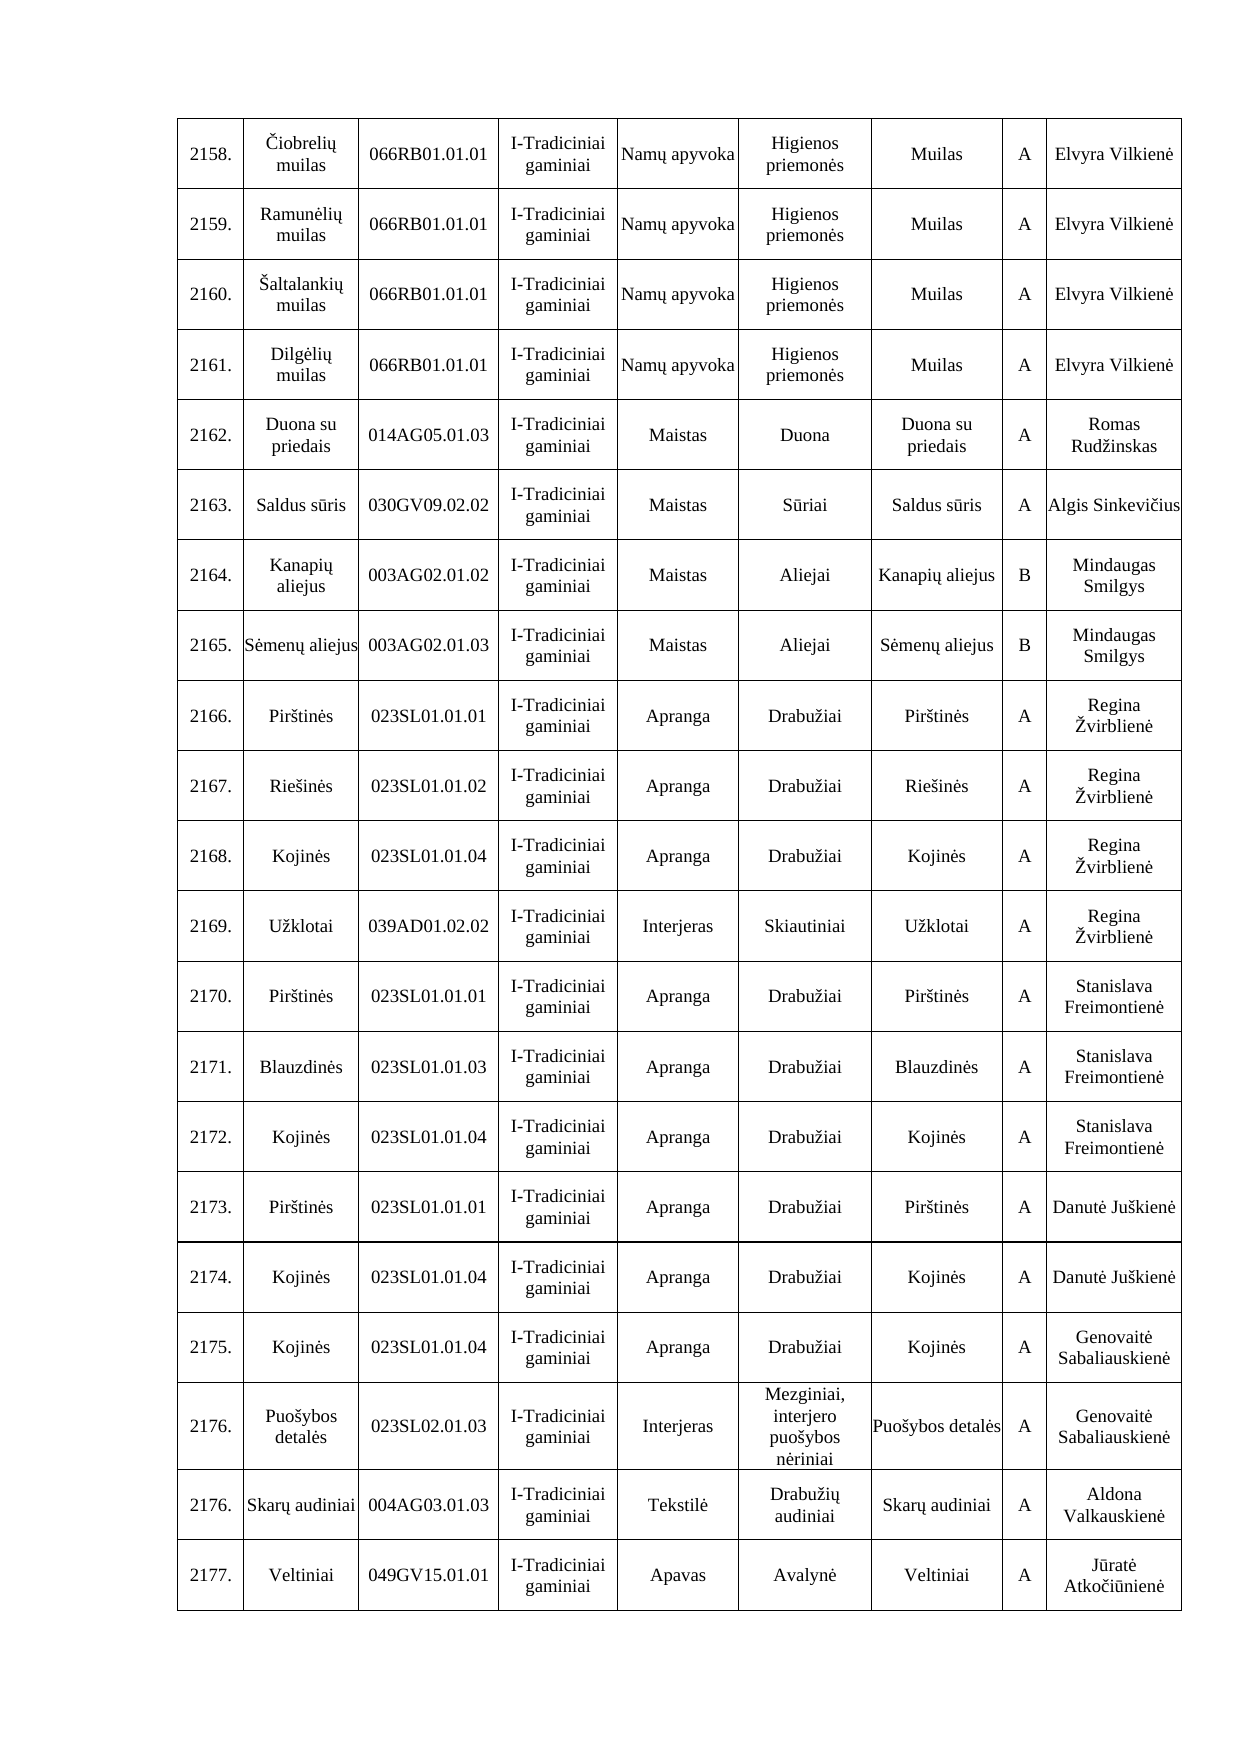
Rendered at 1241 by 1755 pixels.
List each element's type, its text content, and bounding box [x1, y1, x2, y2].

table_cell Genovaitė Sabaliauskienė [1047, 1313, 1181, 1382]
table_cell Riešinės [244, 751, 358, 820]
table_cell Avalynė [739, 1540, 871, 1609]
table_cell I-Tradiciniai gaminiai [499, 751, 617, 820]
table_cell Dilgėlių muilas [244, 330, 358, 399]
table_cell I-Tradiciniai gaminiai [499, 962, 617, 1031]
table_cell Skarų audiniai [244, 1470, 358, 1539]
table_cell Ramunėlių muilas [244, 189, 358, 258]
table_cell 023SL01.01.04 [359, 1243, 498, 1312]
table_cell A [1003, 1172, 1046, 1241]
table_cell I-Tradiciniai gaminiai [499, 681, 617, 750]
table_cell 049GV15.01.01 [359, 1540, 498, 1609]
table_cell 2163. [178, 470, 243, 539]
table_cell A [1003, 821, 1046, 890]
table_cell 066RB01.01.01 [359, 189, 498, 258]
table_cell Stanislava Freimontienė [1047, 962, 1181, 1031]
table_cell 066RB01.01.01 [359, 330, 498, 399]
table_cell A [1003, 119, 1046, 188]
table_cell A [1003, 1243, 1046, 1312]
table_cell 2159. [178, 189, 243, 258]
table_cell Apranga [618, 1172, 738, 1241]
table_cell Apranga [618, 1102, 738, 1171]
table_cell Pirštinės [872, 962, 1002, 1031]
table_cell A [1003, 681, 1046, 750]
table_cell Apranga [618, 1243, 738, 1312]
table_cell I-Tradiciniai gaminiai [499, 1102, 617, 1171]
table_cell 023SL01.01.04 [359, 821, 498, 890]
table_cell I-Tradiciniai gaminiai [499, 1540, 617, 1609]
table_cell Elvyra Vilkienė [1047, 330, 1181, 399]
table_cell 2172. [178, 1102, 243, 1171]
table_cell Pirštinės [872, 1172, 1002, 1241]
table_cell Puošybos detalės [872, 1383, 1002, 1469]
table_cell Duona su priedais [872, 400, 1002, 469]
table_cell 004AG03.01.03 [359, 1470, 498, 1539]
table_cell 2162. [178, 400, 243, 469]
table_cell Kojinės [244, 1243, 358, 1312]
table_cell 2168. [178, 821, 243, 890]
table_cell Maistas [618, 540, 738, 609]
table_cell 2161. [178, 330, 243, 399]
table_cell Mindaugas Smilgys [1047, 611, 1181, 680]
table_cell Kojinės [872, 1102, 1002, 1171]
table_cell Maistas [618, 400, 738, 469]
table_cell Aldona Valkauskienė [1047, 1470, 1181, 1539]
table_cell Veltiniai [244, 1540, 358, 1609]
table_cell I-Tradiciniai gaminiai [499, 119, 617, 188]
table_cell A [1003, 470, 1046, 539]
table_cell Riešinės [872, 751, 1002, 820]
table_cell Sėmenų aliejus [872, 611, 1002, 680]
table_cell Šaltalankių muilas [244, 260, 358, 329]
table_cell Regina Žvirblienė [1047, 821, 1181, 890]
table_cell Regina Žvirblienė [1047, 751, 1181, 820]
table_cell Namų apyvoka [618, 189, 738, 258]
table_cell Kojinės [244, 1313, 358, 1382]
table_cell 2165. [178, 611, 243, 680]
table_cell Mindaugas Smilgys [1047, 540, 1181, 609]
table_cell 2176. [178, 1383, 243, 1469]
table_cell Drabužiai [739, 681, 871, 750]
table_cell Regina Žvirblienė [1047, 891, 1181, 961]
table_cell I-Tradiciniai gaminiai [499, 1313, 617, 1382]
table_cell 2171. [178, 1032, 243, 1101]
table_cell Elvyra Vilkienė [1047, 119, 1181, 188]
table_cell I-Tradiciniai gaminiai [499, 540, 617, 609]
table_cell Higienos priemonės [739, 330, 871, 399]
table_cell I-Tradiciniai gaminiai [499, 611, 617, 680]
table_cell 003AG02.01.02 [359, 540, 498, 609]
table_cell Drabužiai [739, 1172, 871, 1241]
table_cell A [1003, 1313, 1046, 1382]
table_cell Elvyra Vilkienė [1047, 260, 1181, 329]
table_cell I-Tradiciniai gaminiai [499, 189, 617, 258]
table_cell Kanapių aliejus [872, 540, 1002, 609]
table_cell Veltiniai [872, 1540, 1002, 1609]
table_cell Čiobrelių muilas [244, 119, 358, 188]
table_cell Kojinės [872, 1313, 1002, 1382]
table_cell Maistas [618, 611, 738, 680]
table_cell Namų apyvoka [618, 119, 738, 188]
table_cell 023SL01.01.01 [359, 1172, 498, 1241]
table_cell Aliejai [739, 540, 871, 609]
table_cell 2164. [178, 540, 243, 609]
table_cell Mezginiai, interjero puošybos nėriniai [739, 1383, 871, 1469]
table_cell B [1003, 611, 1046, 680]
table_cell Duona su priedais [244, 400, 358, 469]
table_cell Namų apyvoka [618, 330, 738, 399]
table_cell Stanislava Freimontienė [1047, 1102, 1181, 1171]
table_cell Stanislava Freimontienė [1047, 1032, 1181, 1101]
table_cell Duona [739, 400, 871, 469]
table_cell I-Tradiciniai gaminiai [499, 1172, 617, 1241]
table_cell Puošybos detalės [244, 1383, 358, 1469]
table_cell 2158. [178, 119, 243, 188]
table_cell I-Tradiciniai gaminiai [499, 821, 617, 890]
table_cell Muilas [872, 330, 1002, 399]
table_cell Saldus sūris [244, 470, 358, 539]
table_cell Kojinės [872, 1243, 1002, 1312]
table_cell 023SL01.01.01 [359, 962, 498, 1031]
table_cell A [1003, 1470, 1046, 1539]
table_cell Regina Žvirblienė [1047, 681, 1181, 750]
table_cell Pirštinės [244, 1172, 358, 1241]
table_cell Jūratė Atkočiūnienė [1047, 1540, 1181, 1609]
table_cell I-Tradiciniai gaminiai [499, 470, 617, 539]
table_cell 2160. [178, 260, 243, 329]
table_cell Sėmenų aliejus [244, 611, 358, 680]
table_cell A [1003, 891, 1046, 961]
table_cell Kanapių aliejus [244, 540, 358, 609]
table_cell Apranga [618, 821, 738, 890]
table_cell Pirštinės [244, 681, 358, 750]
table_cell Namų apyvoka [618, 260, 738, 329]
table_cell B [1003, 540, 1046, 609]
table_cell A [1003, 330, 1046, 399]
table_cell Genovaitė Sabaliauskienė [1047, 1383, 1181, 1469]
table_cell Drabužiai [739, 751, 871, 820]
table_cell Maistas [618, 470, 738, 539]
table_cell Muilas [872, 260, 1002, 329]
table_cell Algis Sinkevičius [1047, 470, 1181, 539]
table_cell I-Tradiciniai gaminiai [499, 330, 617, 399]
table_cell A [1003, 1383, 1046, 1469]
table_cell Drabužiai [739, 1032, 871, 1101]
table_cell Pirštinės [872, 681, 1002, 750]
table_cell Saldus sūris [872, 470, 1002, 539]
table_cell 2173. [178, 1172, 243, 1241]
table_cell Aliejai [739, 611, 871, 680]
table_cell 066RB01.01.01 [359, 260, 498, 329]
table_cell Interjeras [618, 891, 738, 961]
table_cell Interjeras [618, 1383, 738, 1469]
table_cell Apranga [618, 962, 738, 1031]
table_cell Drabužiai [739, 1102, 871, 1171]
table_cell I-Tradiciniai gaminiai [499, 1032, 617, 1101]
table_cell 2175. [178, 1313, 243, 1382]
table_cell 2167. [178, 751, 243, 820]
table_cell 014AG05.01.03 [359, 400, 498, 469]
table_cell Higienos priemonės [739, 260, 871, 329]
table_cell 2176. [178, 1470, 243, 1539]
table_cell 023SL01.01.02 [359, 751, 498, 820]
table_cell Muilas [872, 119, 1002, 188]
table_cell Romas Rudžinskas [1047, 400, 1181, 469]
table_cell 003AG02.01.03 [359, 611, 498, 680]
table_cell A [1003, 189, 1046, 258]
table_cell I-Tradiciniai gaminiai [499, 1470, 617, 1539]
table_cell 2170. [178, 962, 243, 1031]
table_cell 066RB01.01.01 [359, 119, 498, 188]
table_cell 023SL01.01.04 [359, 1102, 498, 1171]
table_cell 2169. [178, 891, 243, 961]
table_cell Apavas [618, 1540, 738, 1609]
table_cell Kojinės [872, 821, 1002, 890]
table_cell Blauzdinės [872, 1032, 1002, 1101]
table_cell Skarų audiniai [872, 1470, 1002, 1539]
table_cell Muilas [872, 189, 1002, 258]
table_cell I-Tradiciniai gaminiai [499, 891, 617, 961]
table_cell Higienos priemonės [739, 119, 871, 188]
table_cell Higienos priemonės [739, 189, 871, 258]
table_cell Apranga [618, 681, 738, 750]
table_cell Sūriai [739, 470, 871, 539]
table_cell Kojinės [244, 1102, 358, 1171]
table_cell Drabužiai [739, 821, 871, 890]
table_cell I-Tradiciniai gaminiai [499, 1243, 617, 1312]
table_cell Drabužių audiniai [739, 1470, 871, 1539]
table_cell Apranga [618, 1313, 738, 1382]
table_cell Elvyra Vilkienė [1047, 189, 1181, 258]
table_cell Kojinės [244, 821, 358, 890]
table_cell Apranga [618, 751, 738, 820]
table_cell Užklotai [872, 891, 1002, 961]
table_cell Blauzdinės [244, 1032, 358, 1101]
table_cell A [1003, 751, 1046, 820]
table_cell 023SL01.01.01 [359, 681, 498, 750]
table_cell 2166. [178, 681, 243, 750]
table_cell I-Tradiciniai gaminiai [499, 400, 617, 469]
table_cell Skiautiniai [739, 891, 871, 961]
table_cell Tekstilė [618, 1470, 738, 1539]
table_cell Apranga [618, 1032, 738, 1101]
table_cell 2174. [178, 1243, 243, 1312]
table_cell Danutė Juškienė [1047, 1243, 1181, 1312]
table_cell A [1003, 400, 1046, 469]
table_cell 023SL01.01.04 [359, 1313, 498, 1382]
table_cell Drabužiai [739, 1313, 871, 1382]
table_cell Danutė Juškienė [1047, 1172, 1181, 1241]
table_cell A [1003, 260, 1046, 329]
table_cell A [1003, 1102, 1046, 1171]
table_cell 023SL02.01.03 [359, 1383, 498, 1469]
table_cell 2177. [178, 1540, 243, 1609]
table_cell I-Tradiciniai gaminiai [499, 1383, 617, 1469]
table_cell 039AD01.02.02 [359, 891, 498, 961]
table_cell A [1003, 1032, 1046, 1101]
table_cell A [1003, 1540, 1046, 1609]
table_cell 023SL01.01.03 [359, 1032, 498, 1101]
table_cell 030GV09.02.02 [359, 470, 498, 539]
table_cell Drabužiai [739, 962, 871, 1031]
table_cell Drabužiai [739, 1243, 871, 1312]
table_cell I-Tradiciniai gaminiai [499, 260, 617, 329]
table_cell Pirštinės [244, 962, 358, 1031]
table_cell A [1003, 962, 1046, 1031]
table_cell Užklotai [244, 891, 358, 961]
